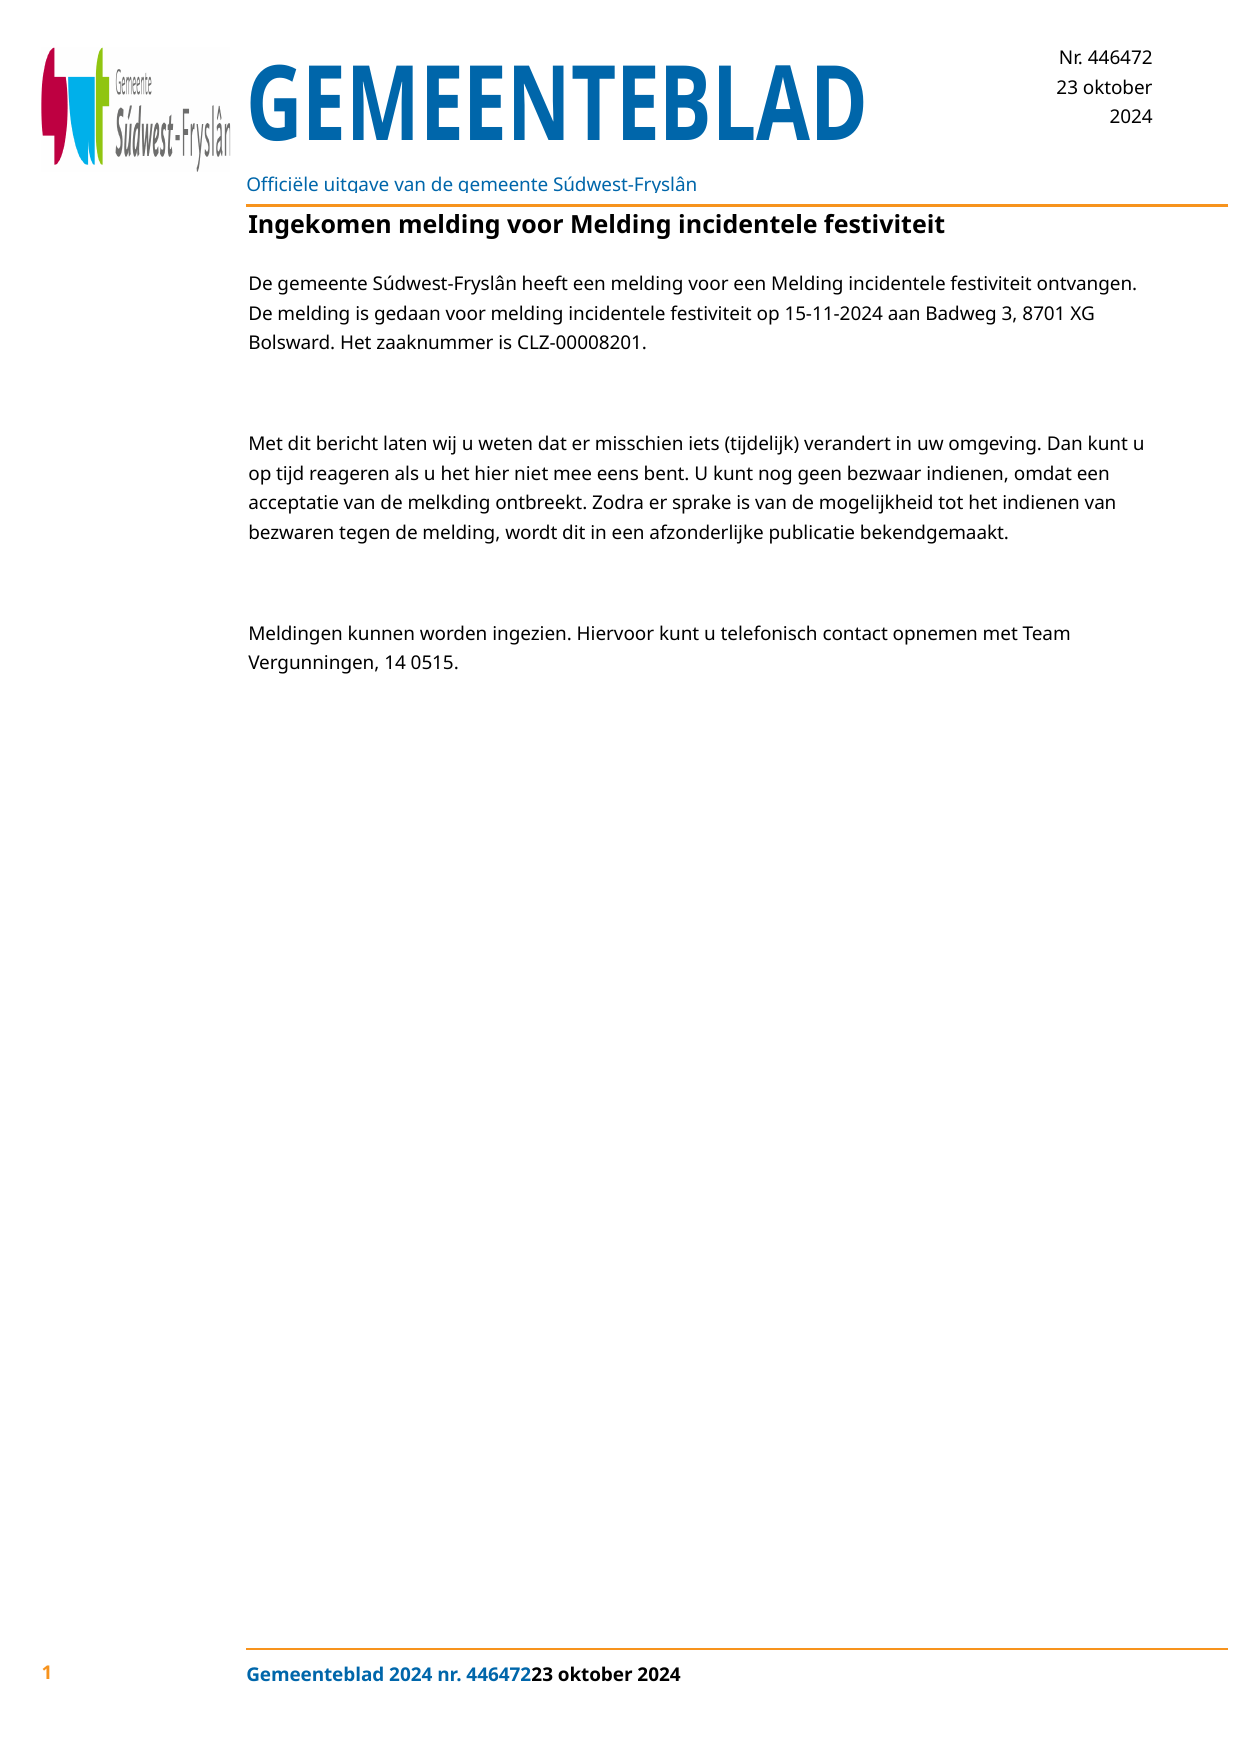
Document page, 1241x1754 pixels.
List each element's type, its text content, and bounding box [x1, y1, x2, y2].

picture [41, 47, 231, 172]
text Meldingen kunnen worden ingezien. Hiervoor kunt u telefonisch contact opnemen met Team Vergunningen, 14 0515. [248, 620, 1152, 675]
text Ingekomen melding voor Melding incidentele festiviteit [248, 207, 1152, 241]
text De gemeente Súdwest-Fryslân heeft een melding voor een Melding incidentele festiviteit ontvangen. De melding is gedaan voor melding incidentele festiviteit op 15-11-2024 aan Badweg 3, 8701 XG Bolsward. Het zaaknummer is CLZ-00008201. [248, 270, 1152, 355]
text Met dit bericht laten wij u weten dat er misschien iets (tijdelijk) verandert in uw omgeving. Dan kunt u op tijd reageren als u het hier niet mee eens bent. U kunt nog geen bezwaar indienen, omdat een acceptatie van de melkding ontbreekt. Zodra er sprake is van de mogelijkheid tot het indienen van bezwaren tegen de melding, wordt dit in een afzonderlijke publicatie bekendgemaakt. [248, 430, 1152, 545]
